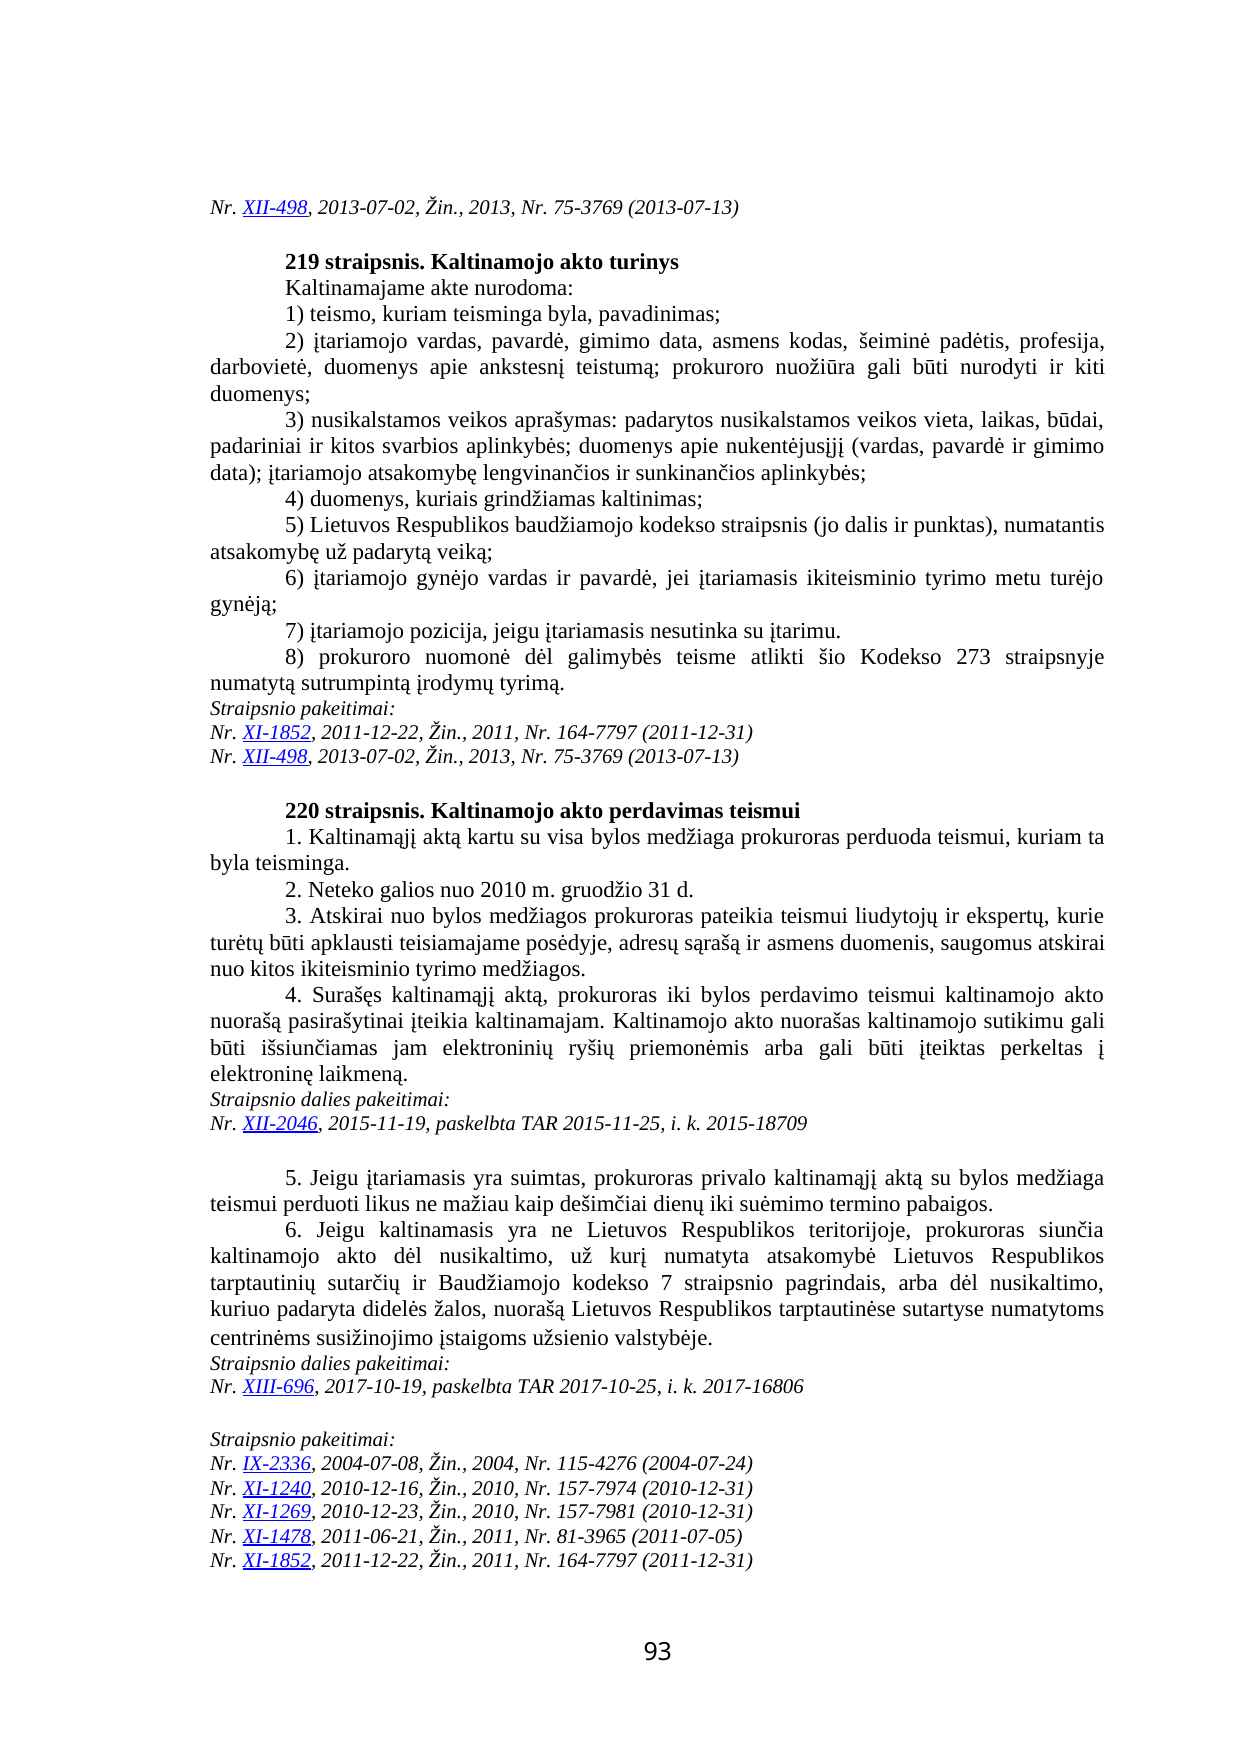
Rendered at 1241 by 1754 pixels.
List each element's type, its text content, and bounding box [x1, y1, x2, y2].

text Nr. XI-1852, 2011-12-22, Žin., 2011, Nr. 164-7797 (2011-12-31) [210, 720, 1106, 744]
text Nr. IX-2336, 2004-07-08, Žin., 2004, Nr. 115-4276 (2004-07-24) [210, 1451, 1106, 1475]
text 2. Neteko galios nuo 2010 m. gruodžio 31 d. [210, 876, 1106, 902]
text Nr. XII-498, 2013-07-02, Žin., 2013, Nr. 75-3769 (2013-07-13) [210, 744, 1106, 768]
text Nr. XII-498, 2013-07-02, Žin., 2013, Nr. 75-3769 (2013-07-13) [210, 195, 1106, 219]
text 3) nusikalstamos veikos aprašymas: padarytos nusikalstamos veikos vieta, laikas, būdai, padariniai ir kitos svarbios aplinkybės; duomenys apie nukentėjusįjį (vardas, pavardė ir gimimo data); įtariamojo atsakomybę lengvinančios ir sunkinančios aplinkybės; [210, 406, 1106, 485]
text Nr. XI-1269, 2010-12-23, Žin., 2010, Nr. 157-7981 (2010-12-31) [210, 1499, 1106, 1523]
text 8) prokuroro nuomonė dėl galimybės teisme atlikti šio Kodekso 273 straipsnyje numatytą sutrumpintą įrodymų tyrimą. [210, 643, 1106, 696]
text 2) įtariamojo vardas, pavardė, gimimo data, asmens kodas, šeiminė padėtis, profesija, darbovietė, duomenys apie ankstesnį teistumą; prokuroro nuožiūra gali būti nurodyti ir kiti duomenys; [210, 327, 1106, 406]
text Nr. XI-1240, 2010-12-16, Žin., 2010, Nr. 157-7974 (2010-12-31) [210, 1475, 1106, 1499]
text 6) įtariamojo gynėjo vardas ir pavardė, jei įtariamasis ikiteisminio tyrimo metu turėjo gynėją; [210, 564, 1106, 617]
text Nr. XI-1852, 2011-12-22, Žin., 2011, Nr. 164-7797 (2011-12-31) [210, 1548, 1106, 1572]
text 3. Atskirai nuo bylos medžiagos prokuroras pateikia teismui liudytojų ir ekspertų, kurie turėtų būti apklausti teisiamajame posėdyje, adresų sąrašą ir asmens duomenis, saugomus atskirai nuo kitos ikiteisminio tyrimo medžiagos. [210, 902, 1106, 981]
text 1) teismo, kuriam teisminga byla, pavadinimas; [210, 301, 1106, 327]
text 1. Kaltinamąjį aktą kartu su visa bylos medžiaga prokuroras perduoda teismui, kuriam ta byla teisminga. [210, 823, 1106, 876]
text Straipsnio dalies pakeitimai: [210, 1350, 1106, 1374]
text Straipsnio dalies pakeitimai: [210, 1087, 1106, 1111]
text 5) Lietuvos Respublikos baudžiamojo kodekso straipsnis (jo dalis ir punktas), numatantis atsakomybę už padarytą veiką; [210, 511, 1106, 564]
text 6. Jeigu kaltinamasis yra ne Lietuvos Respublikos teritorijoje, prokuroras siunčia kaltinamojo akto dėl nusikaltimo, už kurį numatyta atsakomybė Lietuvos Respublikos tarptautinių sutarčių ir Baudžiamojo kodekso 7 straipsnio pagrindais, arba dėl nusikaltimo, kuriuo padaryta didelės žalos, nuorašą Lietuvos Respublikos tarptautinėse sutartyse numatytoms centrinėms susižinojimo įstaigoms užsienio valstybėje. [210, 1216, 1106, 1350]
text 219 straipsnis. Kaltinamojo akto turinys [210, 248, 1106, 274]
text 7) įtariamojo pozicija, jeigu įtariamasis nesutinka su įtarimu. [210, 617, 1106, 643]
text Straipsnio pakeitimai: [210, 1427, 1106, 1451]
text Nr. XII-2046, 2015-11-19, paskelbta TAR 2015-11-25, i. k. 2015-18709 [210, 1111, 1106, 1135]
text Nr. XIII-696, 2017-10-19, paskelbta TAR 2017-10-25, i. k. 2017-16806 [210, 1374, 1106, 1398]
text 4) duomenys, kuriais grindžiamas kaltinimas; [210, 485, 1106, 511]
text Nr. XI-1478, 2011-06-21, Žin., 2011, Nr. 81-3965 (2011-07-05) [210, 1523, 1106, 1548]
text 220 straipsnis. Kaltinamojo akto perdavimas teismui [210, 797, 1106, 823]
text Straipsnio pakeitimai: [210, 696, 1106, 720]
text 5. Jeigu įtariamasis yra suimtas, prokuroras privalo kaltinamąjį aktą su bylos medžiaga teismui perduoti likus ne mažiau kaip dešimčiai dienų iki suėmimo termino pabaigos. [210, 1163, 1106, 1216]
text Kaltinamajame akte nurodoma: [210, 274, 1106, 301]
text 4. Surašęs kaltinamąjį aktą, prokuroras iki bylos perdavimo teismui kaltinamojo akto nuorašą pasirašytinai įteikia kaltinamajam. Kaltinamojo akto nuorašas kaltinamojo sutikimu gali būti išsiunčiamas jam elektroninių ryšių priemonėmis arba gali būti įteiktas perkeltas į elektroninę laikmeną. [210, 981, 1106, 1087]
